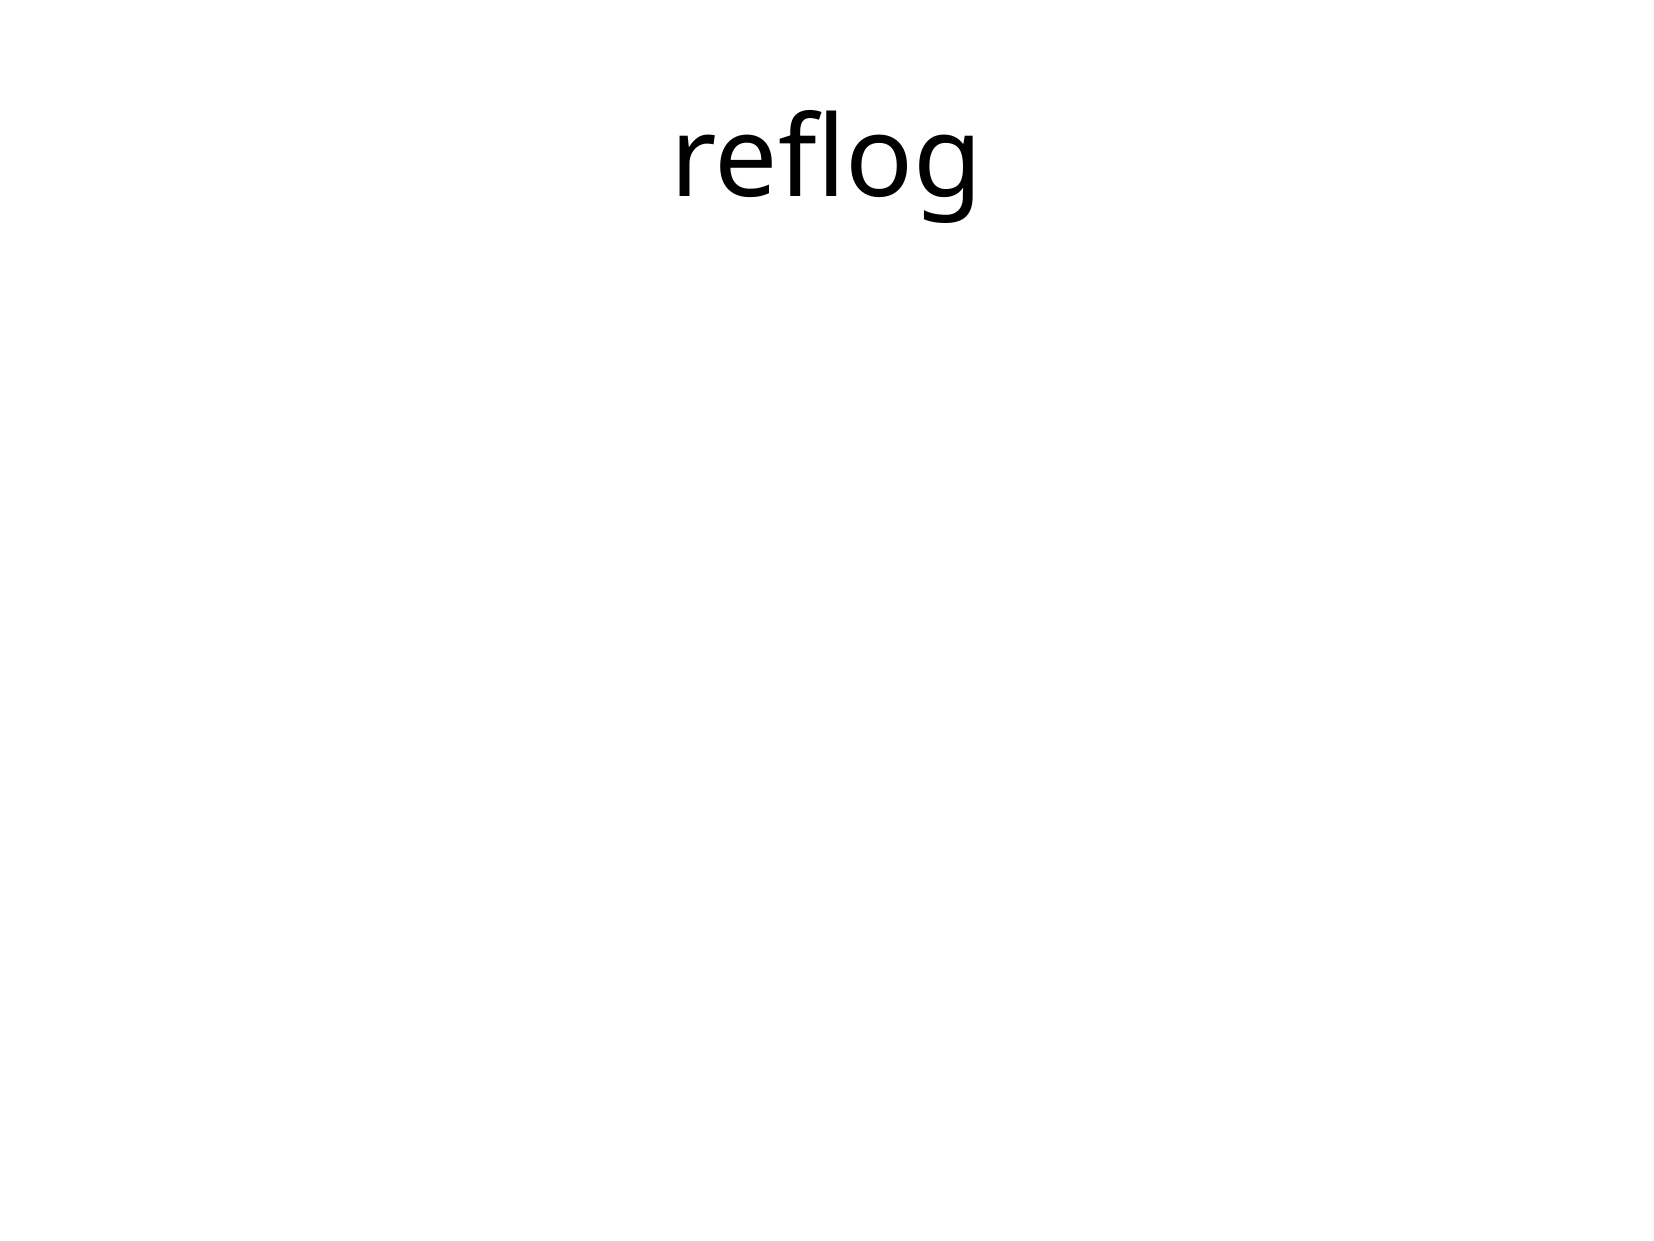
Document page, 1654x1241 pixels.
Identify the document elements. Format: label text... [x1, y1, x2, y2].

title reflog [82, 49, 1571, 257]
